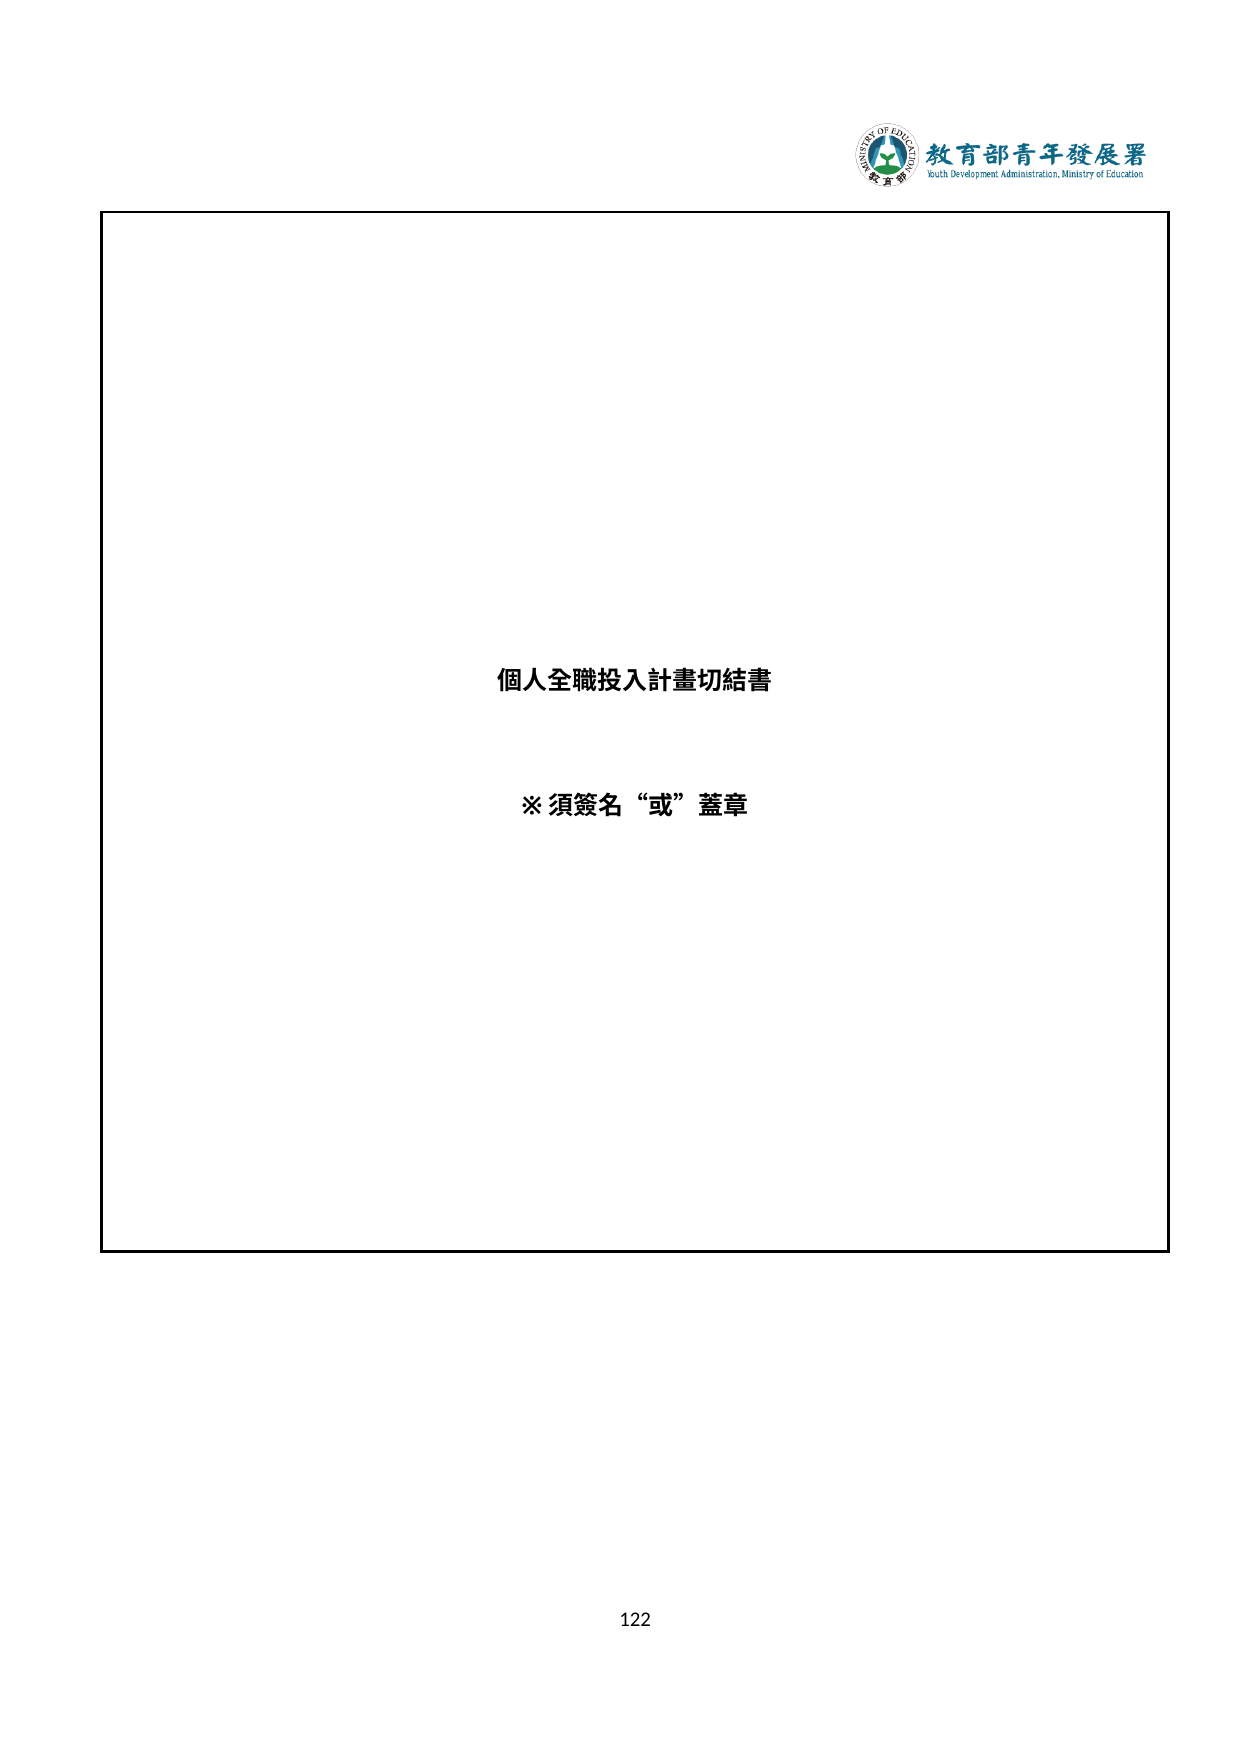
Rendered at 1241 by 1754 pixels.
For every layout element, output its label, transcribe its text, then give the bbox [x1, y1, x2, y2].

table_cell 個人全職投入計畫切結書 ※ 須簽名“或”蓋章 [103, 213, 1167, 1249]
